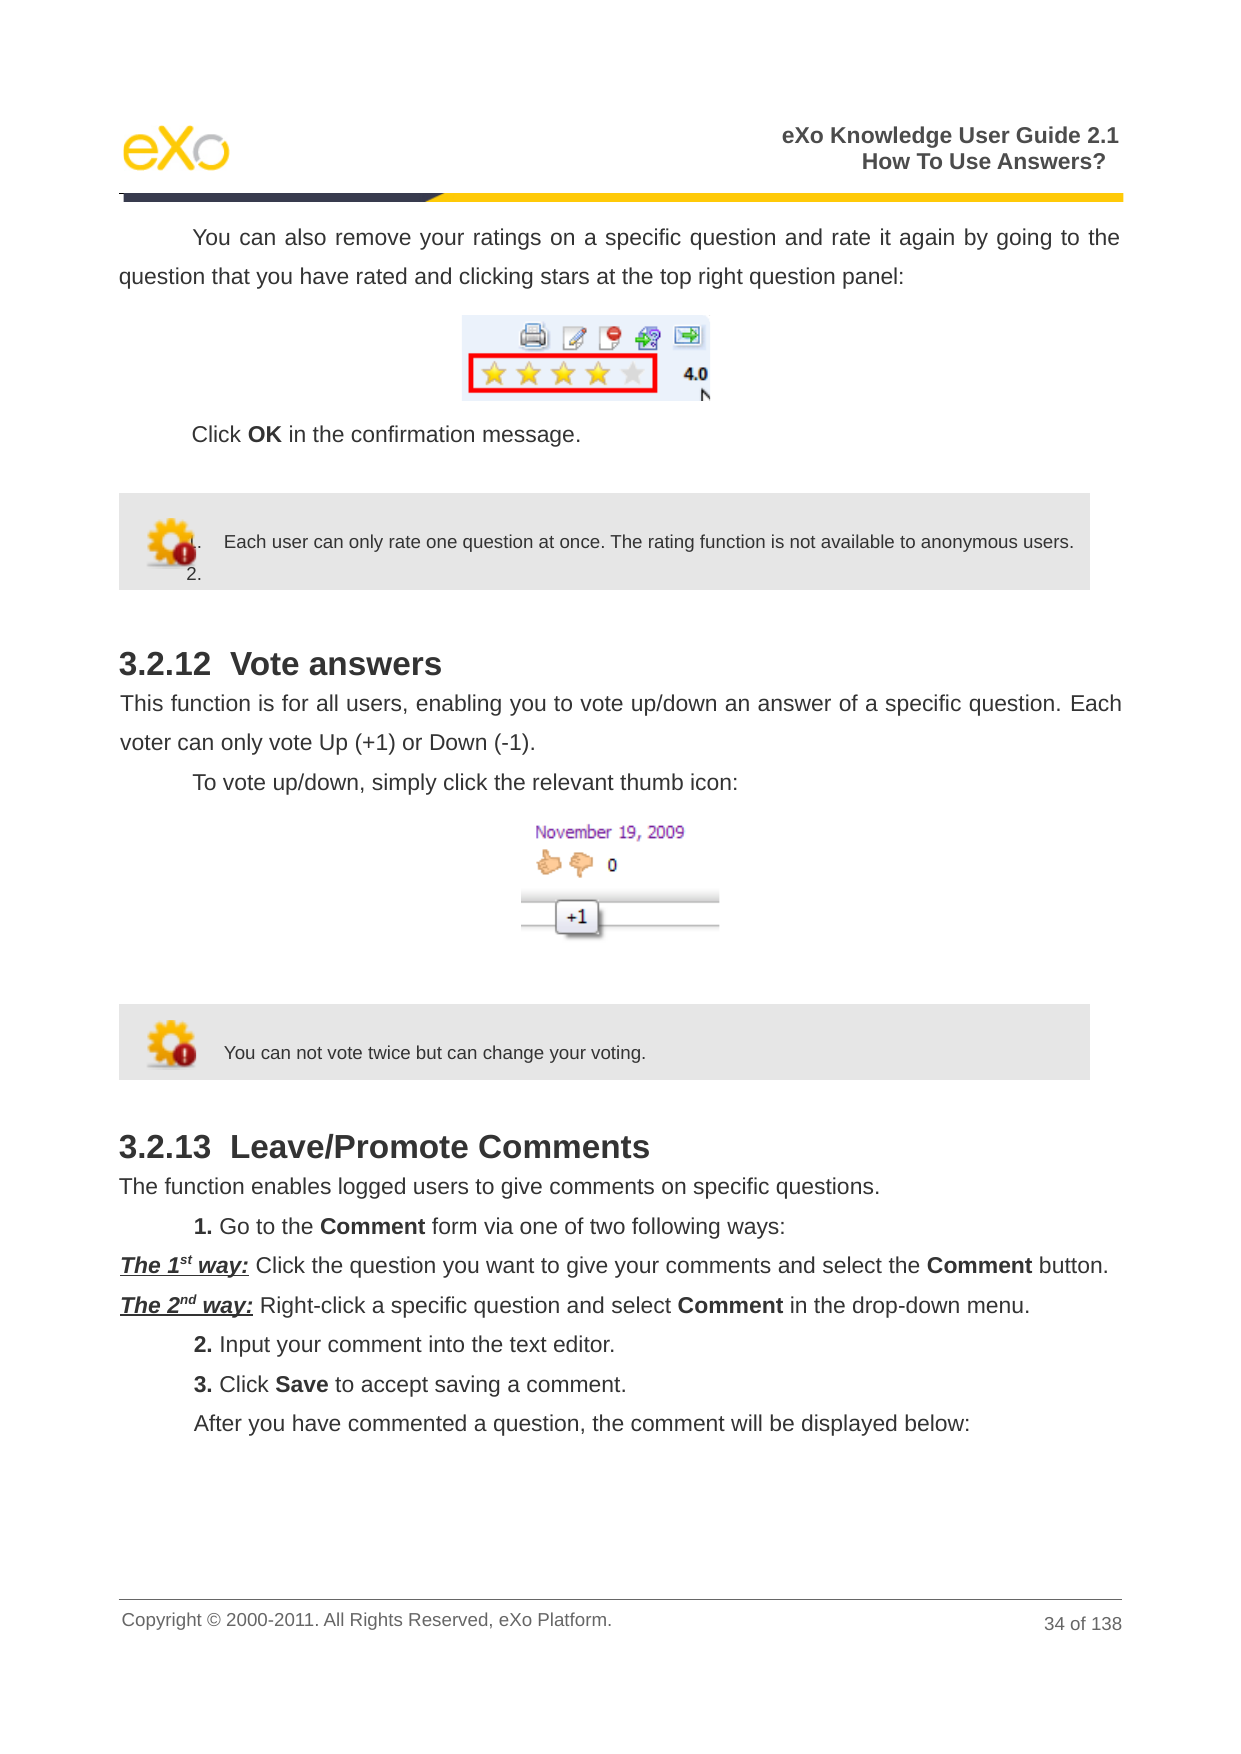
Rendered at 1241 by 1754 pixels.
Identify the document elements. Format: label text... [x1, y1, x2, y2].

list 1. Go to the Comment form via one of two following ways: [156, 1213, 1122, 1239]
text You can also remove your ratings on a specific question and rate it again by going to the question that you have rated and clicking stars at the top right question panel: [118, 223, 1122, 289]
list Click OK in the confirmation message. [84, 421, 1122, 447]
text To vote up/down, simply click the relevant thumb icon: [192, 768, 1122, 795]
subtitle Vote answers [118, 644, 1122, 682]
list This function is for all users, enabling you to vote up/down an answer of a specific question. Each voter can only vote Up (+1) or Down (-1). [82, 689, 1122, 755]
list 3. Click Save to accept saving a comment. [156, 1371, 1122, 1397]
text The function enables logged users to give comments on specific questions. [118, 1173, 1122, 1199]
table_header [197, 519, 217, 568]
list After you have commented a question, the comment will be displayed below: [156, 1410, 1122, 1436]
list The 1st way: Click the question you want to give your comments and select the Comment button. [82, 1252, 1122, 1278]
table_header [119, 569, 217, 590]
picture [146, 518, 197, 569]
picture [461, 315, 711, 401]
list The 2nd way: Right-click a specific question and select Comment in the drop-down menu. [82, 1292, 1122, 1318]
table_header You can not vote twice but can change your voting. [217, 1004, 1090, 1080]
picture [123, 193, 1124, 202]
table_header [119, 493, 217, 518]
picture [123, 125, 230, 171]
table_header [119, 519, 146, 568]
picture [146, 1020, 197, 1070]
table_header Each user can only rate one question at once. The rating function is not available to anonymous users. [217, 493, 1090, 590]
subtitle Leave/Promote Comments [118, 1127, 1122, 1166]
picture [521, 815, 720, 944]
list 2. Input your comment into the text editor. [156, 1331, 1122, 1357]
table_header [119, 1004, 217, 1080]
